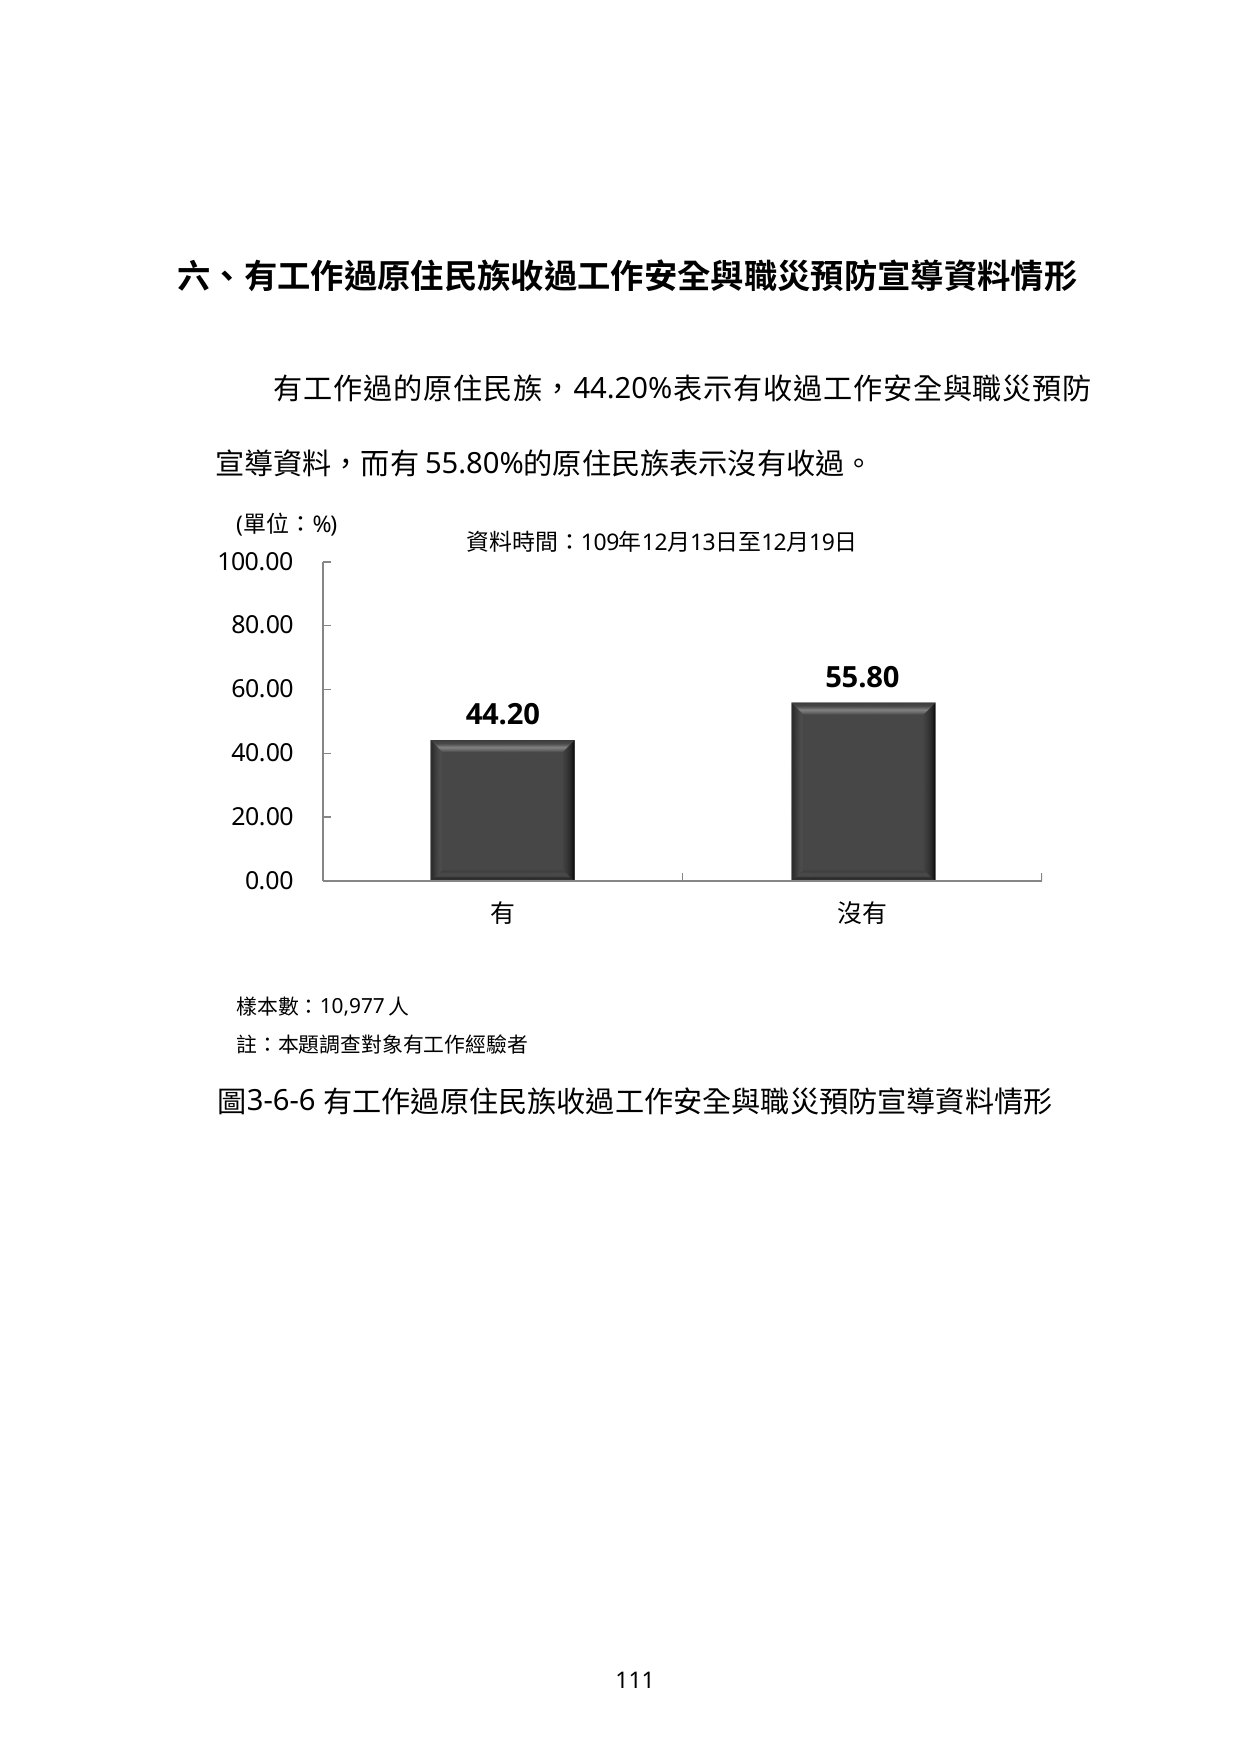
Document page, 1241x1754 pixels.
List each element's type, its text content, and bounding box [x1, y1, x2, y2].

text 樣本數：10,977人 [236, 531, 1092, 1018]
text 六、有工作過原住民族收過工作安全與職災預防宣導資料情形 [177, 231, 1092, 306]
text 註：本題調查對象有工作經驗者 [236, 1018, 1092, 1056]
list 有工作過原住民族收過工作安全與職災預防宣導資料情形 [177, 1056, 1092, 1131]
text 有工作過的原住民族，44.20%表示有收過工作安全與職災預防宣導資料，而有55.80%的原住民族表示沒有收過。 [215, 343, 1092, 493]
